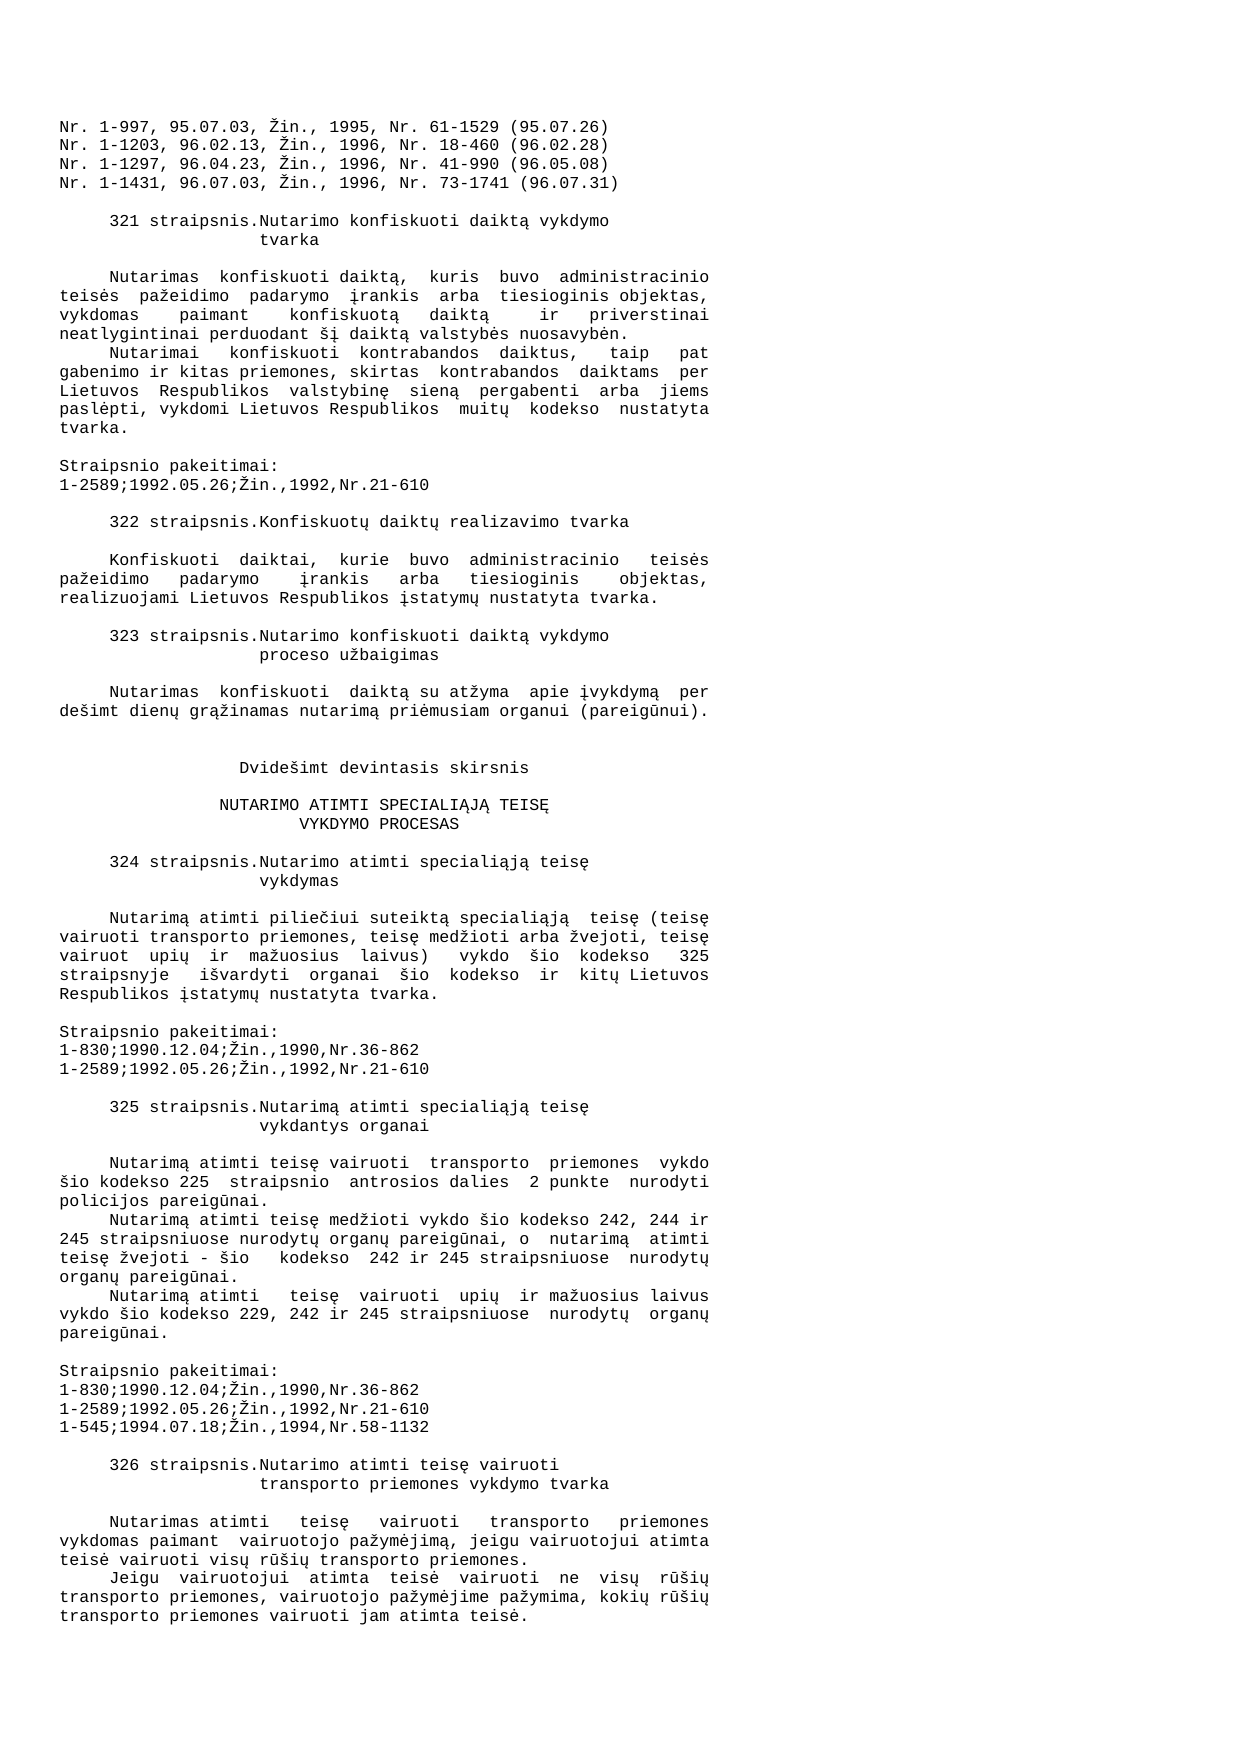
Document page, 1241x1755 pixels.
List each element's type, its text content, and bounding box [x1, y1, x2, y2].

text Straipsnio pakeitimai: [59, 1362, 1122, 1381]
text dešimt dienų grąžinamas nutarimą priėmusiam organui (pareigūnui). [59, 703, 1122, 721]
text 325 straipsnis.Nutarimą atimti specialiąją teisę [59, 1098, 1122, 1117]
text Nutarimai konfiskuoti kontrabandos daiktus, taip pat [59, 344, 1122, 363]
text vykdymas [59, 872, 1122, 891]
text 1-545;1994.07.18;Žin.,1994,Nr.58-1132 [59, 1419, 1122, 1438]
text Nutarimą atimti teisę vairuoti upių ir mažuosius laivus [59, 1287, 1122, 1306]
text NUTARIMO ATIMTI SPECIALIĄJĄ TEISĘ [59, 797, 1122, 816]
text Nr. 1-997, 95.07.03, Žin., 1995, Nr. 61-1529 (95.07.26) [59, 118, 1122, 137]
text vairuoti transporto priemones, teisę medžioti arba žvejoti, teisę [59, 929, 1122, 948]
text vykdantys organai [59, 1117, 1122, 1136]
text Nutarimą atimti teisę vairuoti transporto priemones vykdo [59, 1155, 1122, 1174]
text Straipsnio pakeitimai: [59, 457, 1122, 476]
text gabenimo ir kitas priemones, skirtas kontrabandos daiktams per [59, 363, 1122, 382]
text Nutarimą atimti teisę medžioti vykdo šio kodekso 242, 244 ir [59, 1212, 1122, 1231]
text Nutarimą atimti piliečiui suteiktą specialiąją teisę (teisę [59, 910, 1122, 929]
text Nutarimas atimti teisę vairuoti transporto priemones [59, 1513, 1122, 1532]
text Straipsnio pakeitimai: [59, 1023, 1122, 1042]
text 326 straipsnis.Nutarimo atimti teisę vairuoti [59, 1457, 1122, 1476]
text 1-830;1990.12.04;Žin.,1990,Nr.36-862 [59, 1381, 1122, 1400]
text realizuojami Lietuvos Respublikos įstatymų nustatyta tvarka. [59, 589, 1122, 608]
text proceso užbaigimas [59, 646, 1122, 665]
text transporto priemones vairuoti jam atimta teisė. [59, 1608, 1122, 1626]
text policijos pareigūnai. [59, 1193, 1122, 1212]
text šio kodekso 225 straipsnio antrosios dalies 2 punkte nurodyti [59, 1174, 1122, 1193]
text pažeidimo padarymo įrankis arba tiesioginis objektas, [59, 571, 1122, 589]
text Jeigu vairuotojui atimta teisė vairuoti ne visų rūšių [59, 1570, 1122, 1589]
text Respublikos įstatymų nustatyta tvarka. [59, 985, 1122, 1004]
text transporto priemones, vairuotojo pažymėjime pažymima, kokių rūšių [59, 1589, 1122, 1608]
text Nr. 1-1431, 96.07.03, Žin., 1996, Nr. 73-1741 (96.07.31) [59, 175, 1122, 193]
text 324 straipsnis.Nutarimo atimti specialiąją teisę [59, 853, 1122, 872]
text pareigūnai. [59, 1325, 1122, 1344]
text vykdomas paimant vairuotojo pažymėjimą, jeigu vairuotojui atimta [59, 1532, 1122, 1551]
text straipsnyje išvardyti organai šio kodekso ir kitų Lietuvos [59, 967, 1122, 985]
text 245 straipsniuose nurodytų organų pareigūnai, o nutarimą atimti [59, 1231, 1122, 1249]
text 1-2589;1992.05.26;Žin.,1992,Nr.21-610 [59, 1400, 1122, 1419]
text 322 straipsnis.Konfiskuotų daiktų realizavimo tvarka [59, 514, 1122, 533]
text 321 straipsnis.Nutarimo konfiskuoti daiktą vykdymo [59, 212, 1122, 231]
text Nr. 1-1203, 96.02.13, Žin., 1996, Nr. 18-460 (96.02.28) [59, 137, 1122, 156]
text 1-830;1990.12.04;Žin.,1990,Nr.36-862 [59, 1042, 1122, 1061]
text VYKDYMO PROCESAS [59, 816, 1122, 834]
text 1-2589;1992.05.26;Žin.,1992,Nr.21-610 [59, 476, 1122, 495]
text teisė vairuoti visų rūšių transporto priemones. [59, 1551, 1122, 1570]
text paslėpti, vykdomi Lietuvos Respublikos muitų kodekso nustatyta [59, 401, 1122, 420]
text neatlygintinai perduodant šį daiktą valstybės nuosavybėn. [59, 326, 1122, 344]
text tvarka [59, 231, 1122, 250]
text organų pareigūnai. [59, 1268, 1122, 1287]
text Lietuvos Respublikos valstybinę sieną pergabenti arba jiems [59, 382, 1122, 401]
text transporto priemones vykdymo tvarka [59, 1476, 1122, 1494]
text 323 straipsnis.Nutarimo konfiskuoti daiktą vykdymo [59, 627, 1122, 646]
text vykdo šio kodekso 229, 242 ir 245 straipsniuose nurodytų organų [59, 1306, 1122, 1325]
text vairuot upių ir mažuosius laivus) vykdo šio kodekso 325 [59, 948, 1122, 967]
text teisės pažeidimo padarymo įrankis arba tiesioginis objektas, [59, 288, 1122, 307]
text Nr. 1-1297, 96.04.23, Žin., 1996, Nr. 41-990 (96.05.08) [59, 156, 1122, 175]
text tvarka. [59, 420, 1122, 439]
text 1-2589;1992.05.26;Žin.,1992,Nr.21-610 [59, 1061, 1122, 1080]
text Dvidešimt devintasis skirsnis [59, 759, 1122, 778]
text teisę žvejoti - šio kodekso 242 ir 245 straipsniuose nurodytų [59, 1249, 1122, 1268]
text Konfiskuoti daiktai, kurie buvo administracinio teisės [59, 552, 1122, 571]
text vykdomas paimant konfiskuotą daiktą ir priverstinai [59, 307, 1122, 326]
text Nutarimas konfiskuoti daiktą, kuris buvo administracinio [59, 269, 1122, 288]
text Nutarimas konfiskuoti daiktą su atžyma apie įvykdymą per [59, 684, 1122, 703]
